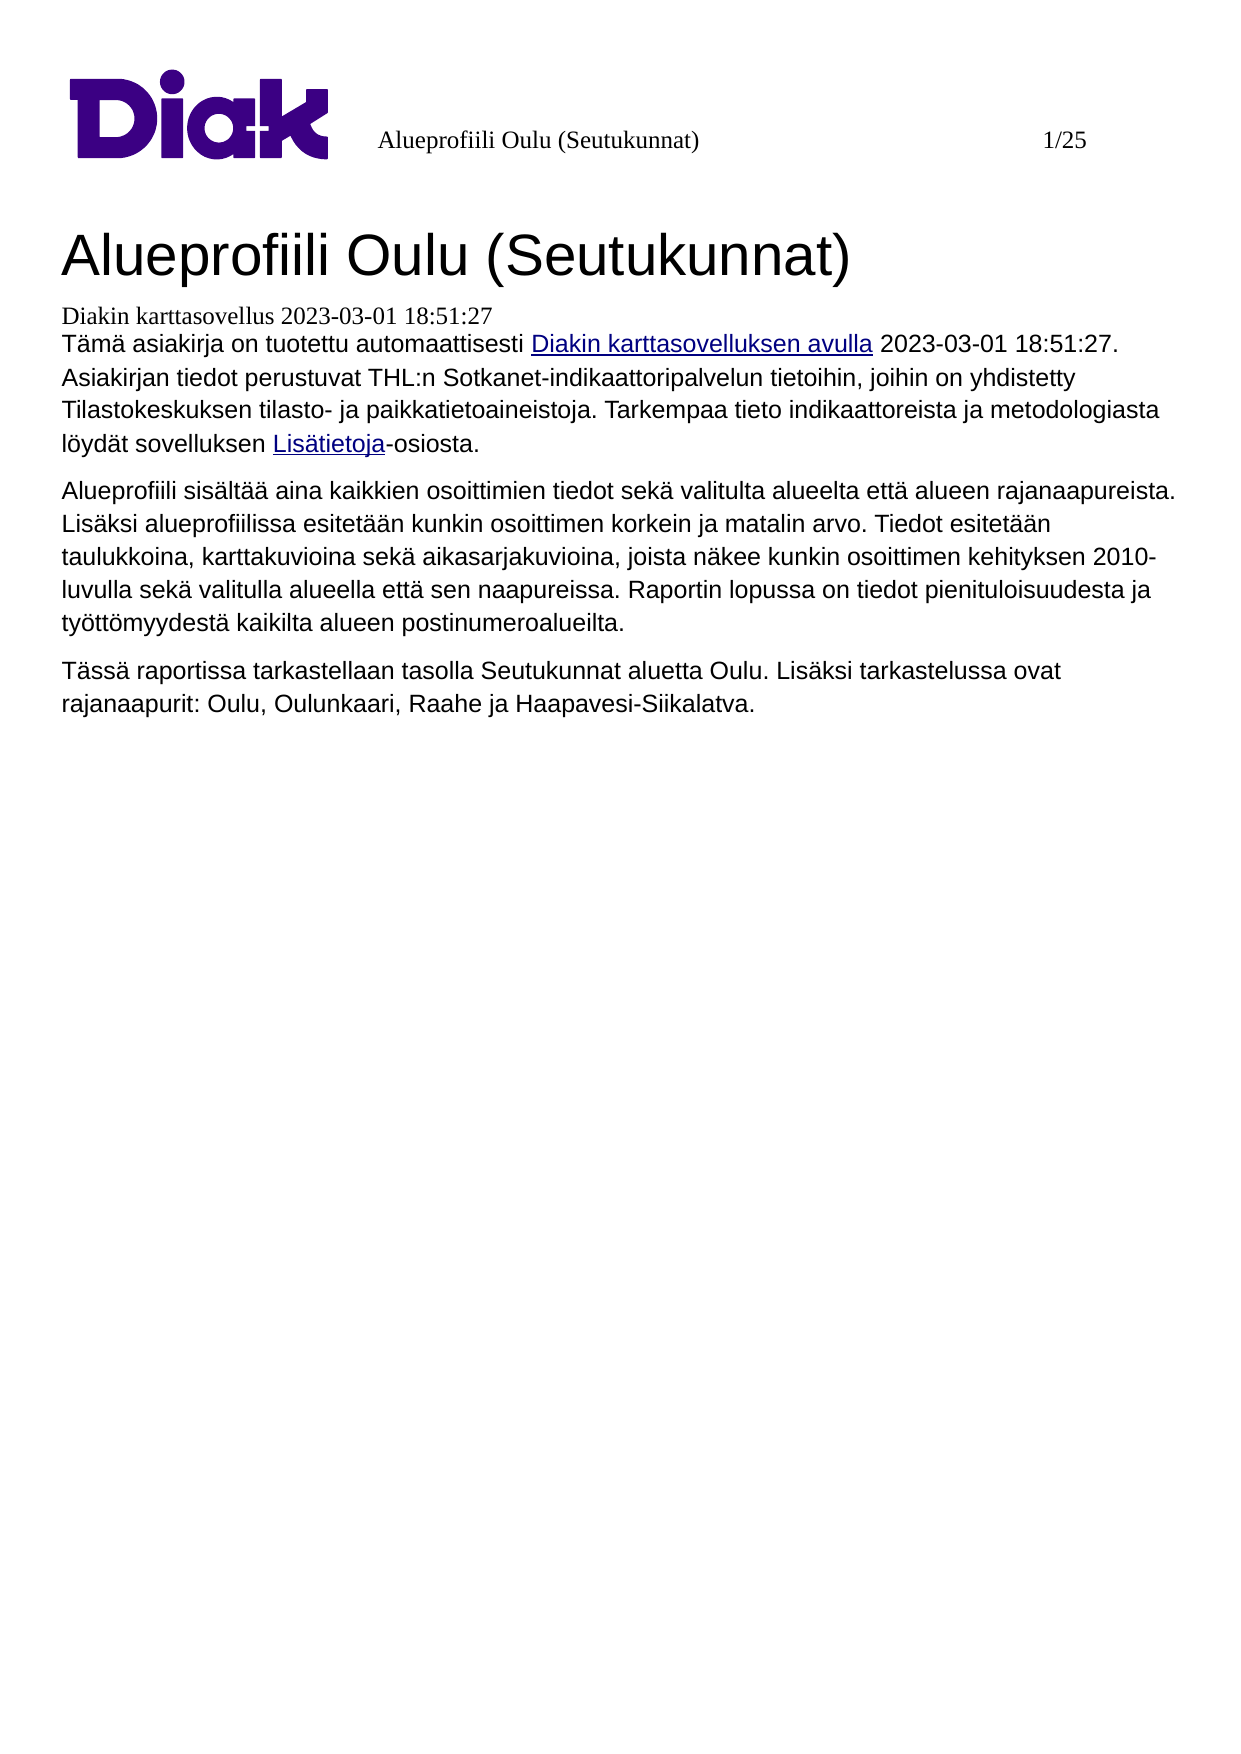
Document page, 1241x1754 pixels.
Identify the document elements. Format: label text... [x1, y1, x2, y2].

text Diakin karttasovellus 2023-03-01 18:51:27 [61, 301, 1179, 329]
title Alueprofiili Oulu (Seutukunnat) [61, 221, 1179, 288]
text Tässä raportissa tarkastellaan tasolla Seutukunnat aluetta Oulu. Lisäksi tarkastelussa ovat rajanaapurit: Oulu, Oulunkaari, Raahe ja Haapavesi-Siikalatva. [61, 656, 1179, 718]
text Alueprofiili sisältää aina kaikkien osoittimien tiedot sekä valitulta alueelta että alueen rajanaapureista. Lisäksi alueprofiilissa esitetään kunkin osoittimen korkein ja matalin arvo. Tiedot esitetään taulukkoina, karttakuvioina sekä aikasarjakuvioina, joista näkee kunkin osoittimen kehityksen 2010-luvulla sekä valitulla alueella että sen naapureissa. Raportin lopussa on tiedot pienituloisuudesta ja työttömyydestä kaikilta alueen postinumeroalueilta. [61, 476, 1179, 637]
text Tämä asiakirja on tuotettu automaattisesti Diakin karttasovelluksen avulla 2023-03-01 18:51:27. Asiakirjan tiedot perustuvat THL:n Sotkanet-indikaattoripalvelun tietoihin, joihin on yhdistetty Tilastokeskuksen tilasto- ja paikkatietoaineistoja. Tarkempaa tieto indikaattoreista ja metodologiasta löydät sovelluksen Lisätietoja-osiosta. [61, 329, 1179, 457]
